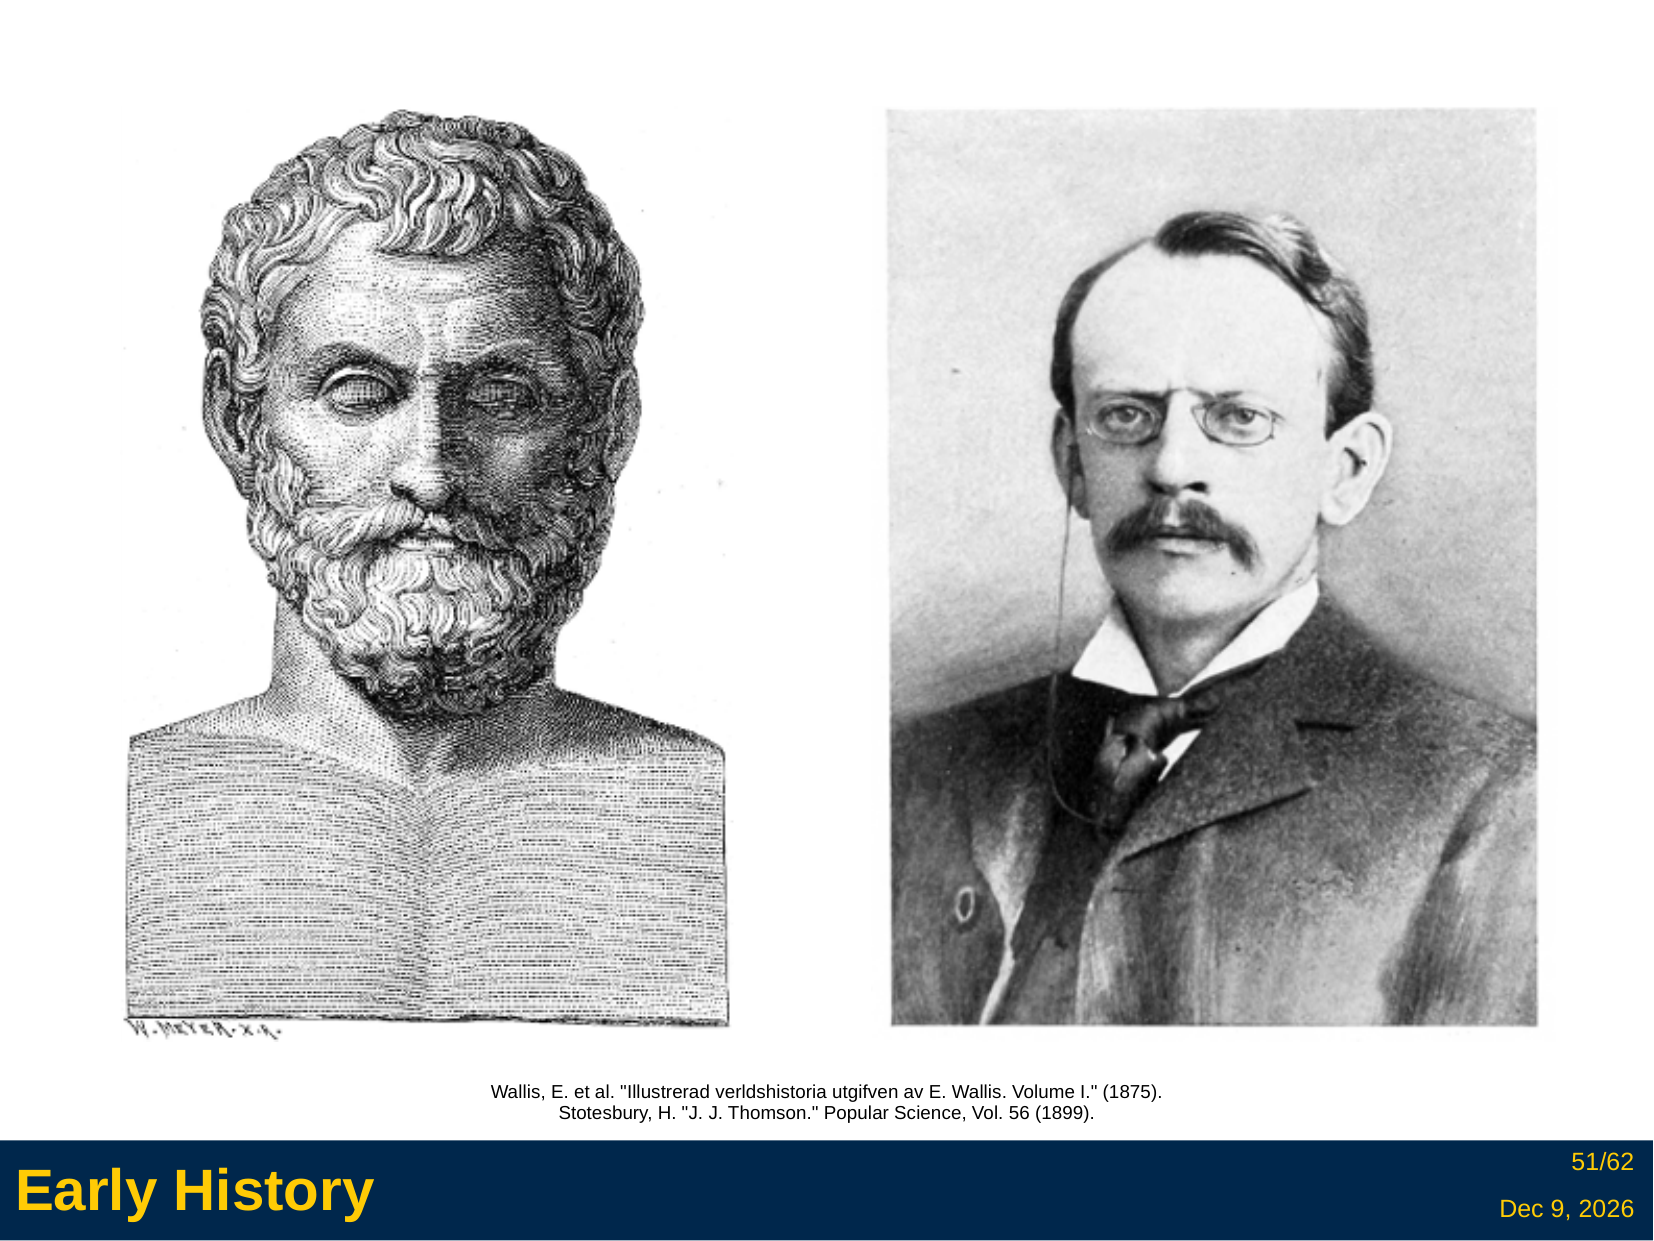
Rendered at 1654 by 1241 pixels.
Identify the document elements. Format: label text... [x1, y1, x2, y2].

title Early History [14, 1143, 1380, 1241]
text_box Wallis, E. et al. "Illustrerad verldshistoria utgifven av E. Wallis. Volume I." (1875). Stotesbury, H. "J. J. Thomson." Popular Science, Vol. 56 (1899). [0, 1074, 1653, 1143]
picture [120, 106, 736, 1042]
picture [871, 106, 1558, 1042]
